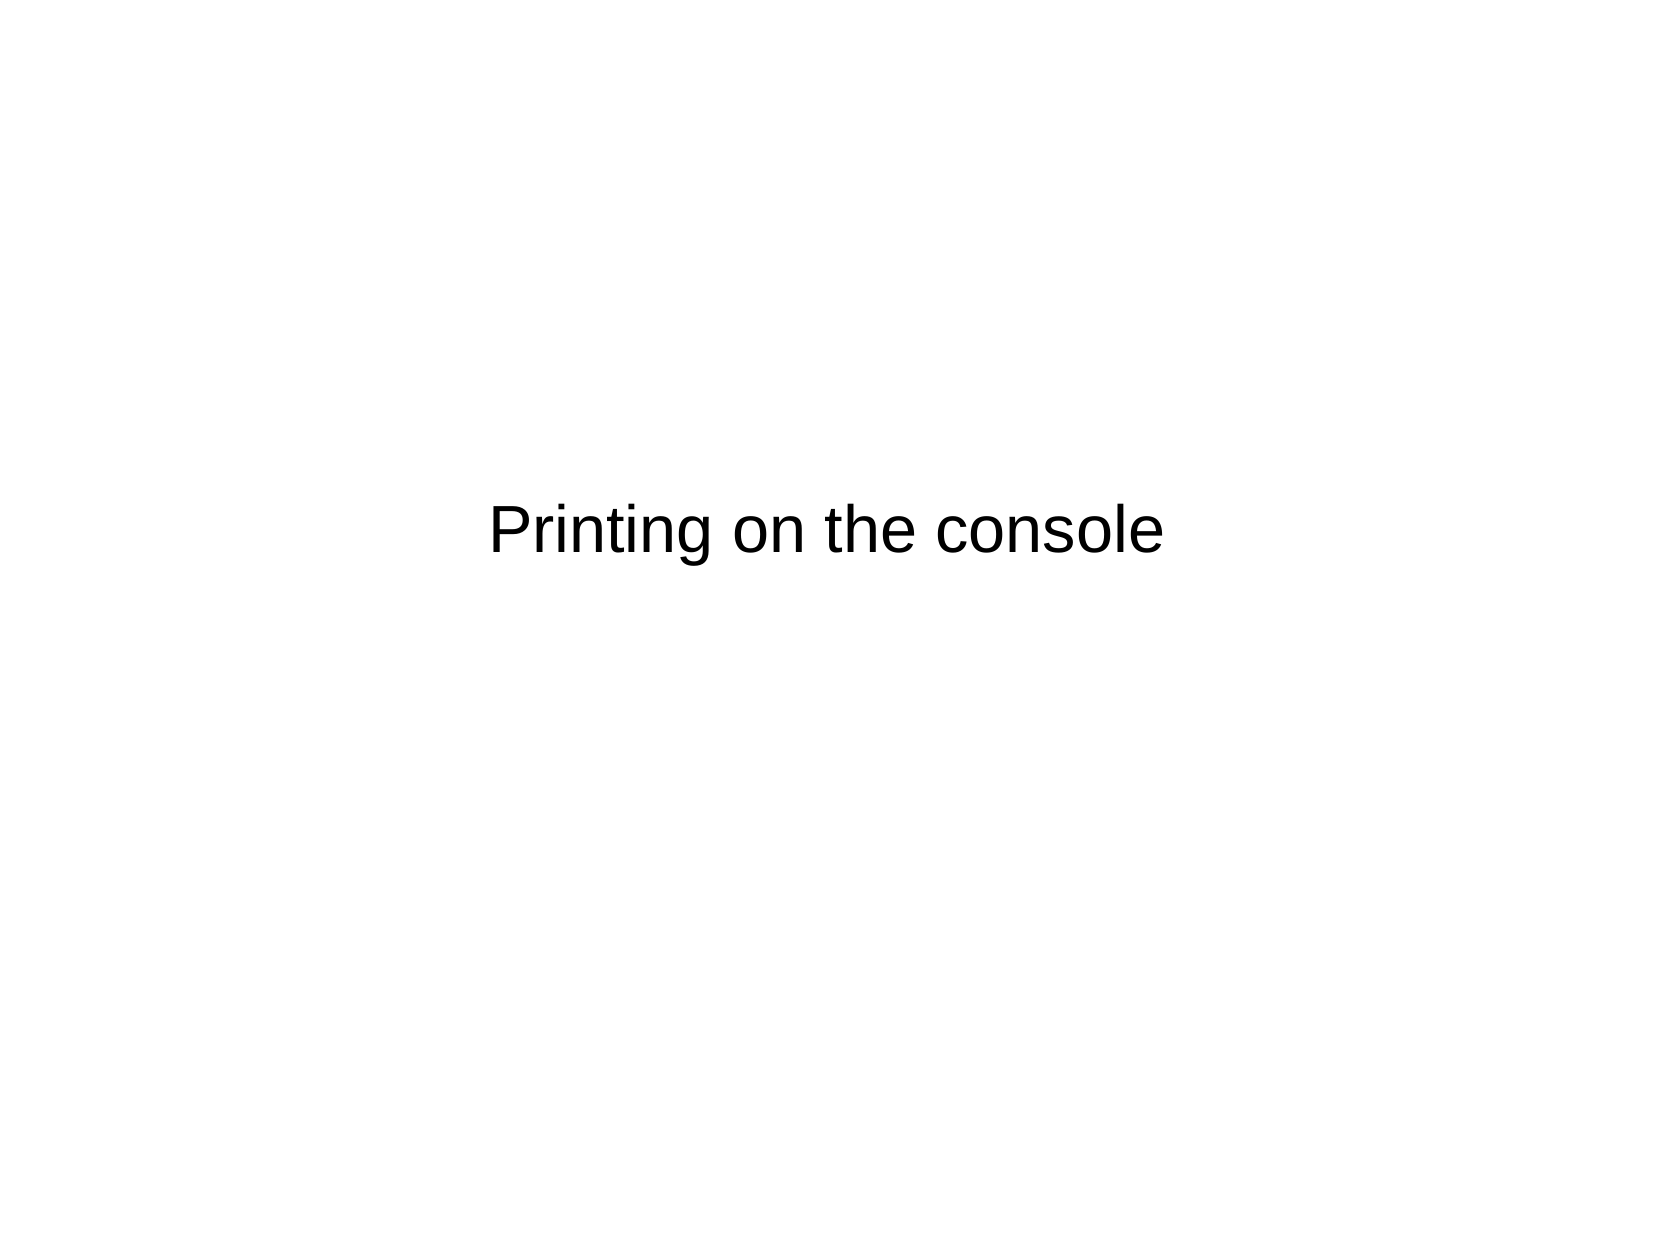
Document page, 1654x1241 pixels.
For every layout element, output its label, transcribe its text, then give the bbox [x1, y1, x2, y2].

subtitle Printing on the console [82, 49, 1571, 1010]
